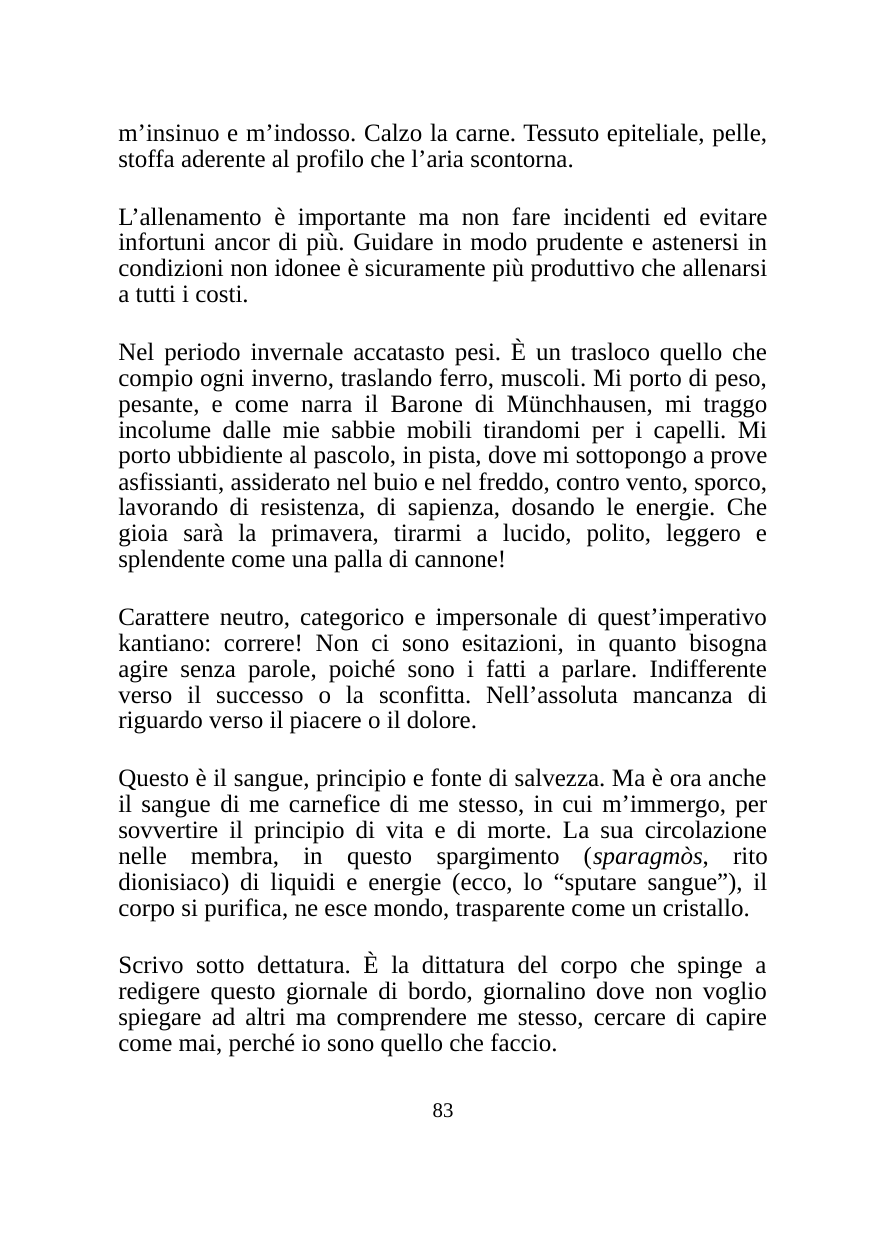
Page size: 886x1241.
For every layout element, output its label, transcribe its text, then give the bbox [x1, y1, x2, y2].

text Nel periodo invernale accatasto pesi. È un trasloco quello che compio ogni inverno, traslando ferro, muscoli. Mi porto di peso, pesante, e come narra il Barone di Münchhausen, mi traggo incolume dalle mie sabbie mobili tirandomi per i capelli. Mi porto ubbidiente al pascolo, in pista, dove mi sottopongo a prove asfissianti, assiderato nel buio e nel freddo, contro vento, sporco, lavorando di resistenza, di sapienza, dosando le energie. Che gioia sarà la primavera, tirarmi a lucido, polito, leggero e splendente come una palla di cannone! [118, 337, 768, 573]
text L’allenamento è importante ma non fare incidenti ed evitare infortuni ancor di più. Guidare in modo prudente e astenersi in condizioni non idonee è sicuramente più produttivo che allenarsi a tutti i costi. [118, 202, 768, 308]
text Scrivo sotto dettatura. È la dittatura del corpo che spinge a redigere questo giornale di bordo, giornalino dove non voglio spiegare ad altri ma comprendere me stesso, cercare di capire come mai, perché io sono quello che faccio. [118, 950, 768, 1057]
text m’insinuo e m’indosso. Calzo la carne. Tessuto epiteliale, pelle, stoffa aderente al profilo che l’aria scontorna. [118, 118, 768, 173]
text Carattere neutro, categorico e impersonale di quest’imperativo kantiano: correre! Non ci sono esitazioni, in quanto bisogna agire senza parole, poiché sono i fatti a parlare. Indifferente verso il successo o la sconfitta. Nell’assoluta mancanza di riguardo verso il piacere o il dolore. [118, 602, 768, 734]
text Questo è il sangue, principio e fonte di salvezza. Ma è ora anche il sangue di me carnefice di me stesso, in cui m’immergo, per sovvertire il principio di vita e di morte. La sua circolazione nelle membra, in questo spargimento (sparagmòs, rito dionisiaco) di liquidi e energie (ecco, lo “sputare sangue”), il corpo si purifica, ne esce mondo, trasparente come un cristallo. [118, 763, 768, 922]
